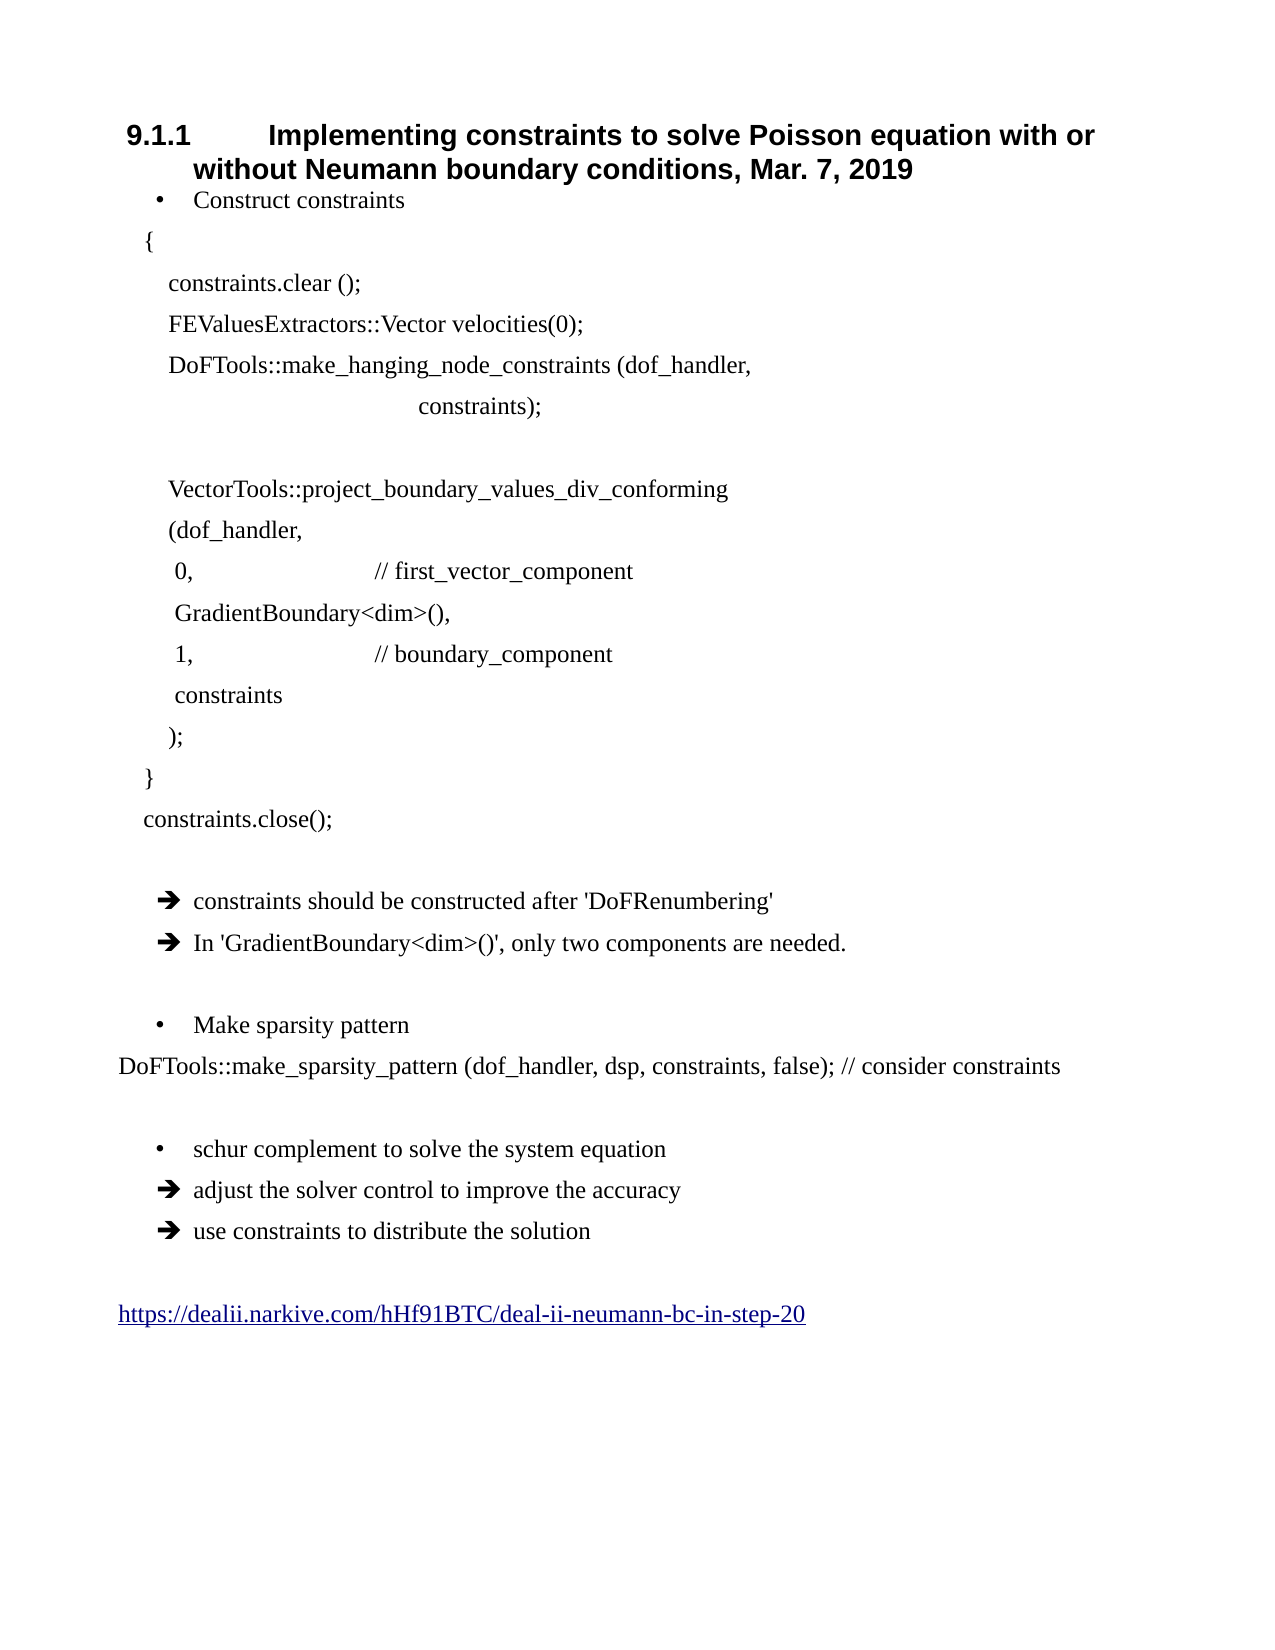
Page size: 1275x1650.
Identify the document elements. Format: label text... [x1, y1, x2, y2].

text FEValuesExtractors::Vector velocities(0); [118, 309, 1157, 338]
subtitle Implementing constraints to solve Poisson equation with or without Neumann boundary conditions, Mar. 7, 2019 [118, 118, 1157, 185]
text { [118, 226, 1157, 255]
text constraints.clear (); [118, 268, 1157, 296]
text GradientBoundary<dim>(), [118, 598, 1157, 626]
text 1, // boundary_component [118, 639, 1157, 668]
text constraints [118, 680, 1157, 709]
text DoFTools::make_sparsity_pattern (dof_handler, dsp, constraints, false); // consider constraints [118, 1051, 1157, 1080]
text constraints.close(); [118, 804, 1157, 833]
list In 'GradientBoundary<dim>()', only two components are needed. [156, 928, 1157, 956]
list constraints should be constructed after 'DoFRenumbering' [156, 886, 1157, 915]
text https://dealii.narkive.com/hHf91BTC/deal-ii-neumann-bc-in-step-20 [118, 1299, 1157, 1328]
text VectorTools::project_boundary_values_div_conforming [118, 474, 1157, 503]
text ); [118, 721, 1157, 750]
text 0, // first_vector_component [118, 556, 1157, 585]
text constraints); [118, 391, 1157, 420]
list adjust the solver control to improve the accuracy [156, 1175, 1157, 1204]
text (dof_handler, [118, 515, 1157, 544]
list Construct constraints [156, 185, 1157, 214]
list schur complement to solve the system equation [156, 1134, 1157, 1163]
text DoFTools::make_hanging_node_constraints (dof_handler, [118, 350, 1157, 379]
list Make sparsity pattern [156, 1010, 1157, 1039]
text } [118, 763, 1157, 791]
list use constraints to distribute the solution [156, 1216, 1157, 1245]
